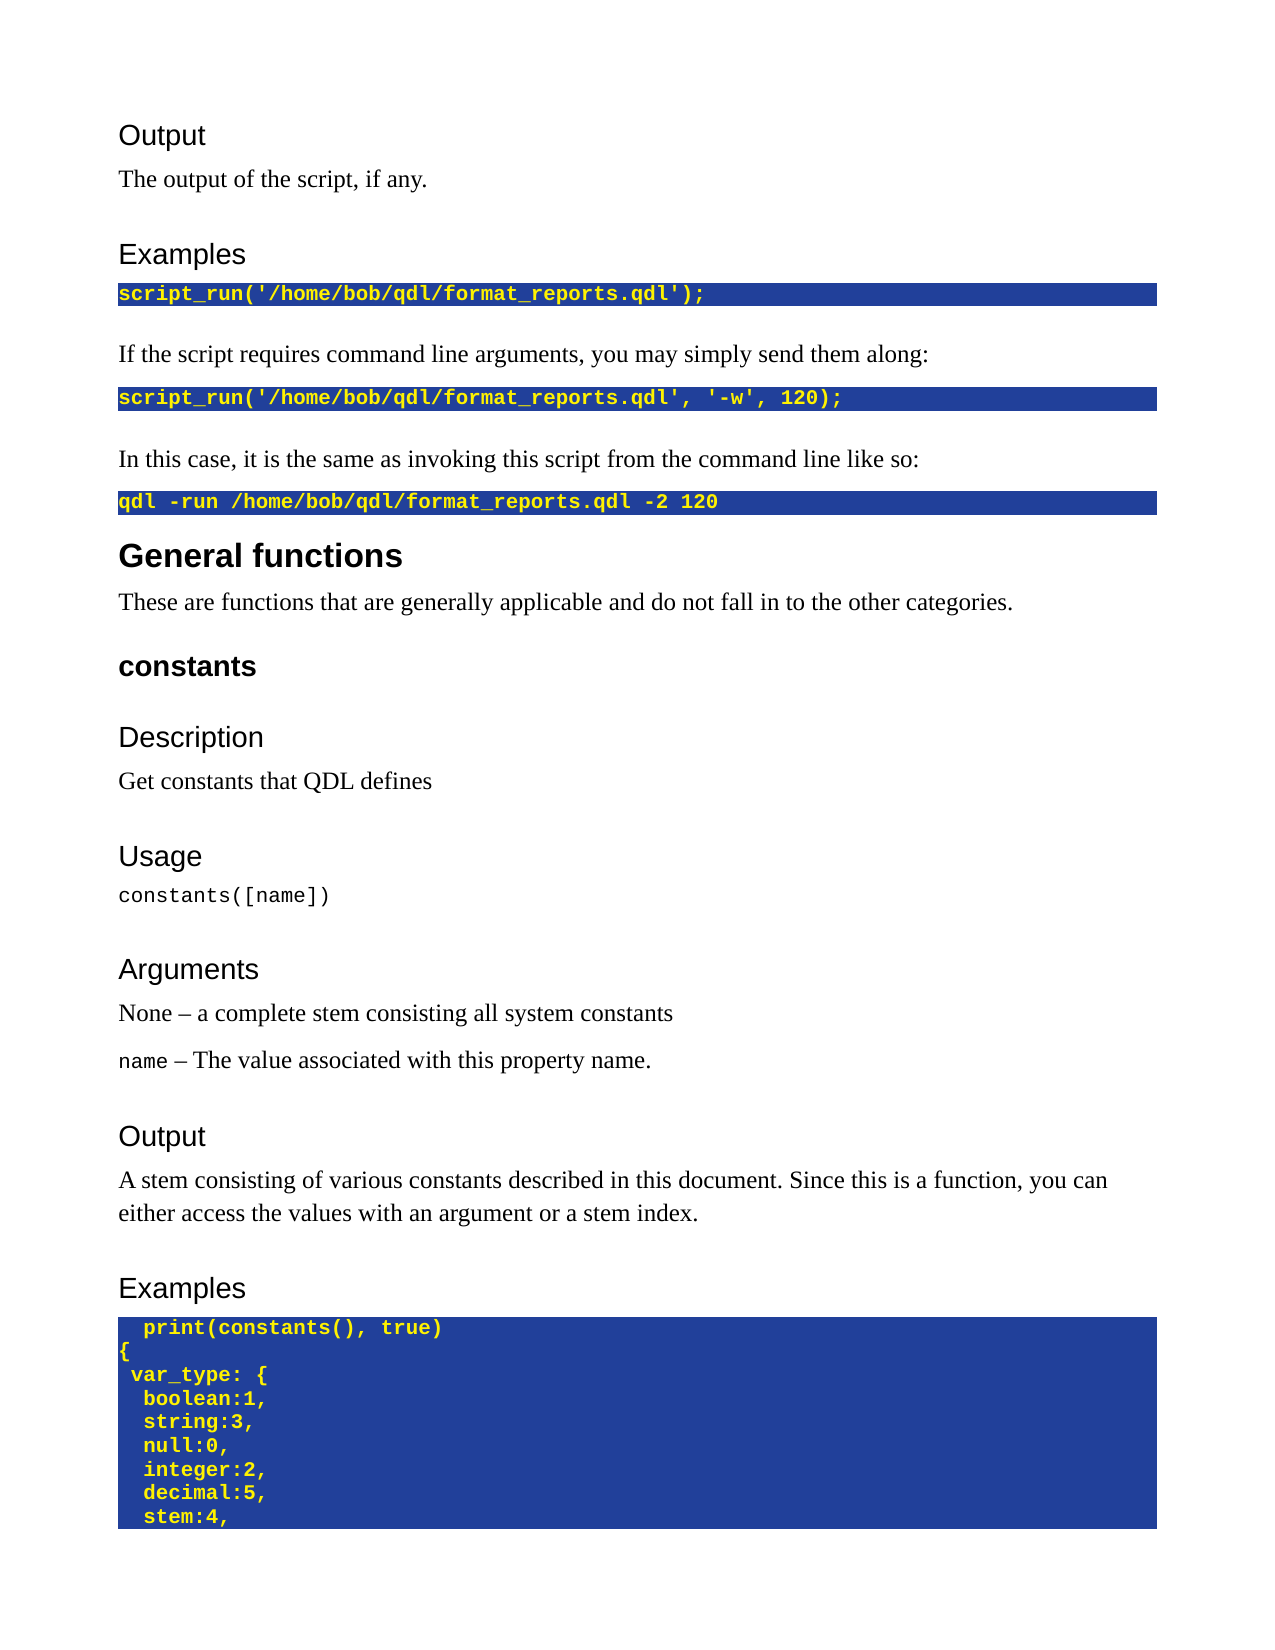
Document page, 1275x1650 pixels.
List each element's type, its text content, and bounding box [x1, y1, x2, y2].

text These are functions that are generally applicable and do not fall in to the other categories. [118, 587, 1157, 616]
text The output of the script, if any. [118, 164, 1157, 193]
text boolean:1, [118, 1388, 1157, 1411]
text decimal:5, [118, 1482, 1157, 1506]
subtitle Examples [118, 1271, 1157, 1304]
subtitle General functions [118, 536, 1157, 574]
subtitle Arguments [118, 952, 1157, 985]
text print(constants(), true) [118, 1317, 1157, 1340]
text { [118, 1340, 1157, 1364]
text integer:2, [118, 1459, 1157, 1482]
text script_run('/home/bob/qdl/format_reports.qdl'); [118, 283, 1157, 306]
text string:3, [118, 1411, 1157, 1435]
subtitle Output [118, 1119, 1157, 1153]
subtitle Examples [118, 237, 1157, 270]
text If the script requires command line arguments, you may simply send them along: [118, 306, 1157, 368]
text null:0, [118, 1435, 1157, 1459]
subtitle Output [118, 118, 1157, 152]
text None – a complete stem consisting all system constants [118, 998, 1157, 1027]
text stem:4, [118, 1506, 1157, 1529]
text In this case, it is the same as invoking this script from the command line like so: [118, 411, 1157, 472]
text var_type: { [118, 1364, 1157, 1388]
subtitle Usage [118, 839, 1157, 873]
text script_run('/home/bob/qdl/format_reports.qdl', '-w', 120); [118, 387, 1157, 411]
text name – The value associated with this property name. [118, 1046, 1157, 1075]
text qdl -run /home/bob/qdl/format_reports.qdl -2 120 [118, 491, 1157, 515]
subtitle Description [118, 720, 1157, 754]
text constants([name]) [118, 885, 1157, 909]
text A stem consisting of various constants described in this document. Since this is a function, you can either access the values with an argument or a stem index. [118, 1165, 1157, 1227]
text Get constants that QDL defines [118, 766, 1157, 795]
subtitle constants [118, 649, 1157, 683]
